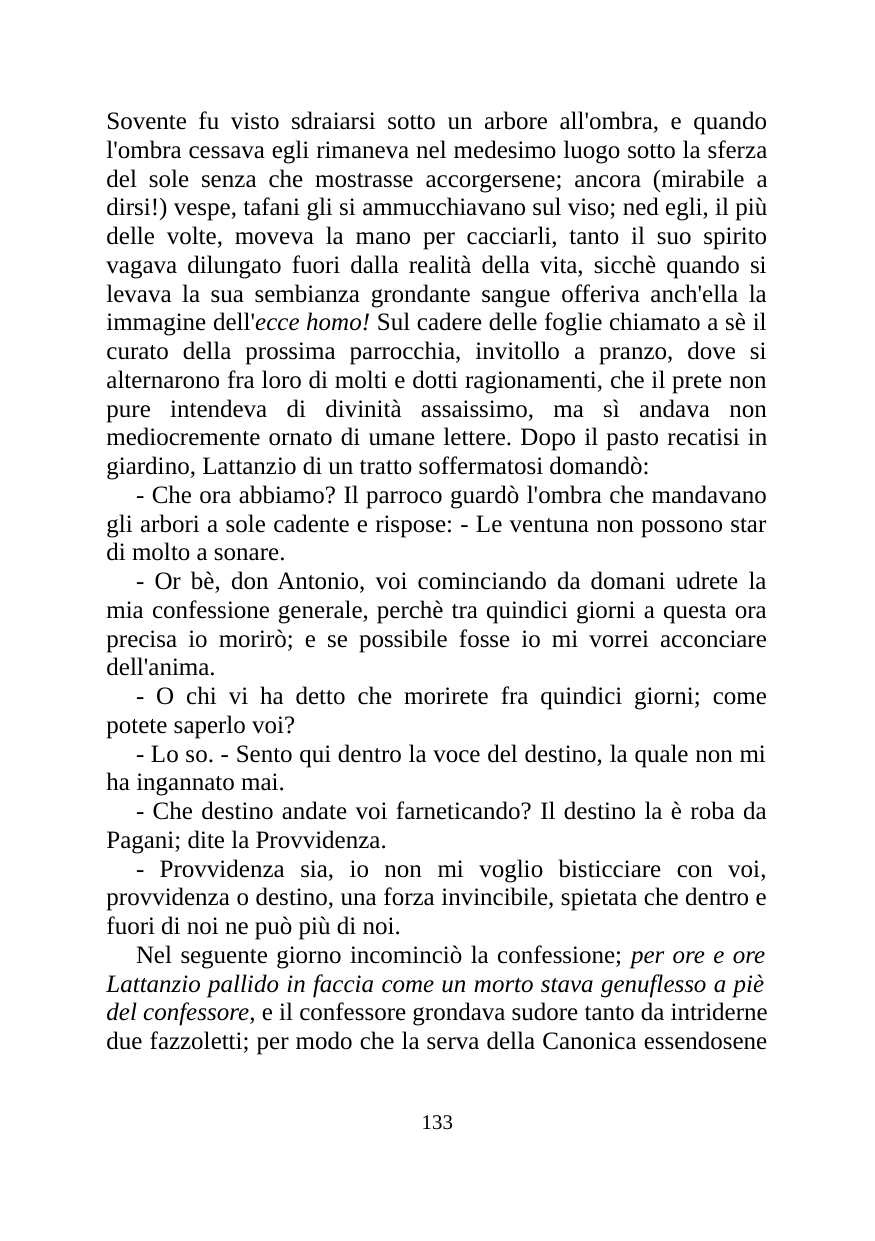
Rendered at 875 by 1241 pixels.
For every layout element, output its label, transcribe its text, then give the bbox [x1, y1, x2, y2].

text - Or bè, don Antonio, voi cominciando da domani udrete la mia confessione generale, perchè tra quindici giorni a questa ora precisa io morirò; e se possibile fosse io mi vorrei acconciare dell'anima. [106, 566, 768, 681]
text - Che destino andate voi farneticando? Il destino la è roba da Pagani; dite la Provvidenza. [106, 796, 768, 854]
text - Provvidenza sia, io non mi voglio bisticciare con voi, provvidenza o destino, una forza invincibile, spietata che dentro e fuori di noi ne può più di noi. [106, 854, 768, 940]
text - Che ora abbiamo? Il parroco guardò l'ombra che mandavano gli arbori a sole cadente e rispose: - Le ventuna non possono star di molto a sonare. [106, 480, 768, 566]
text - O chi vi ha detto che morirete fra quindici giorni; come potete saperlo voi? [106, 681, 768, 739]
text Sovente fu visto sdraiarsi sotto un arbore all'ombra, e quando l'ombra cessava egli rimaneva nel medesimo luogo sotto la sferza del sole senza che mostrasse accorgersene; ancora (mirabile a dirsi!) vespe, tafani gli si ammucchiavano sul viso; ned egli, il più delle volte, moveva la mano per cacciarli, tanto il suo spirito vagava dilungato fuori dalla realità della vita, sicchè quando si levava la sua sembianza grondante sangue offeriva anch'ella la immagine dell'ecce homo! Sul cadere delle foglie chiamato a sè il curato della prossima parrocchia, invitollo a pranzo, dove si alternarono fra loro di molti e dotti ragionamenti, che il prete non pure intendeva di divinità assaissimo, ma sì andava non mediocremente ornato di umane lettere. Dopo il pasto recatisi in giardino, Lattanzio di un tratto soffermatosi domandò: [106, 106, 768, 480]
text Nel seguente giorno incominciò la confessione; per ore e ore Lattanzio pallido in faccia come un morto stava genuflesso a piè del confessore, e il confessore grondava sudore tanto da intriderne due fazzoletti; per modo che la serva della Canonica essendosene [106, 940, 768, 1055]
text - Lo so. - Sento qui dentro la voce del destino, la quale non mi ha ingannato mai. [106, 739, 768, 796]
